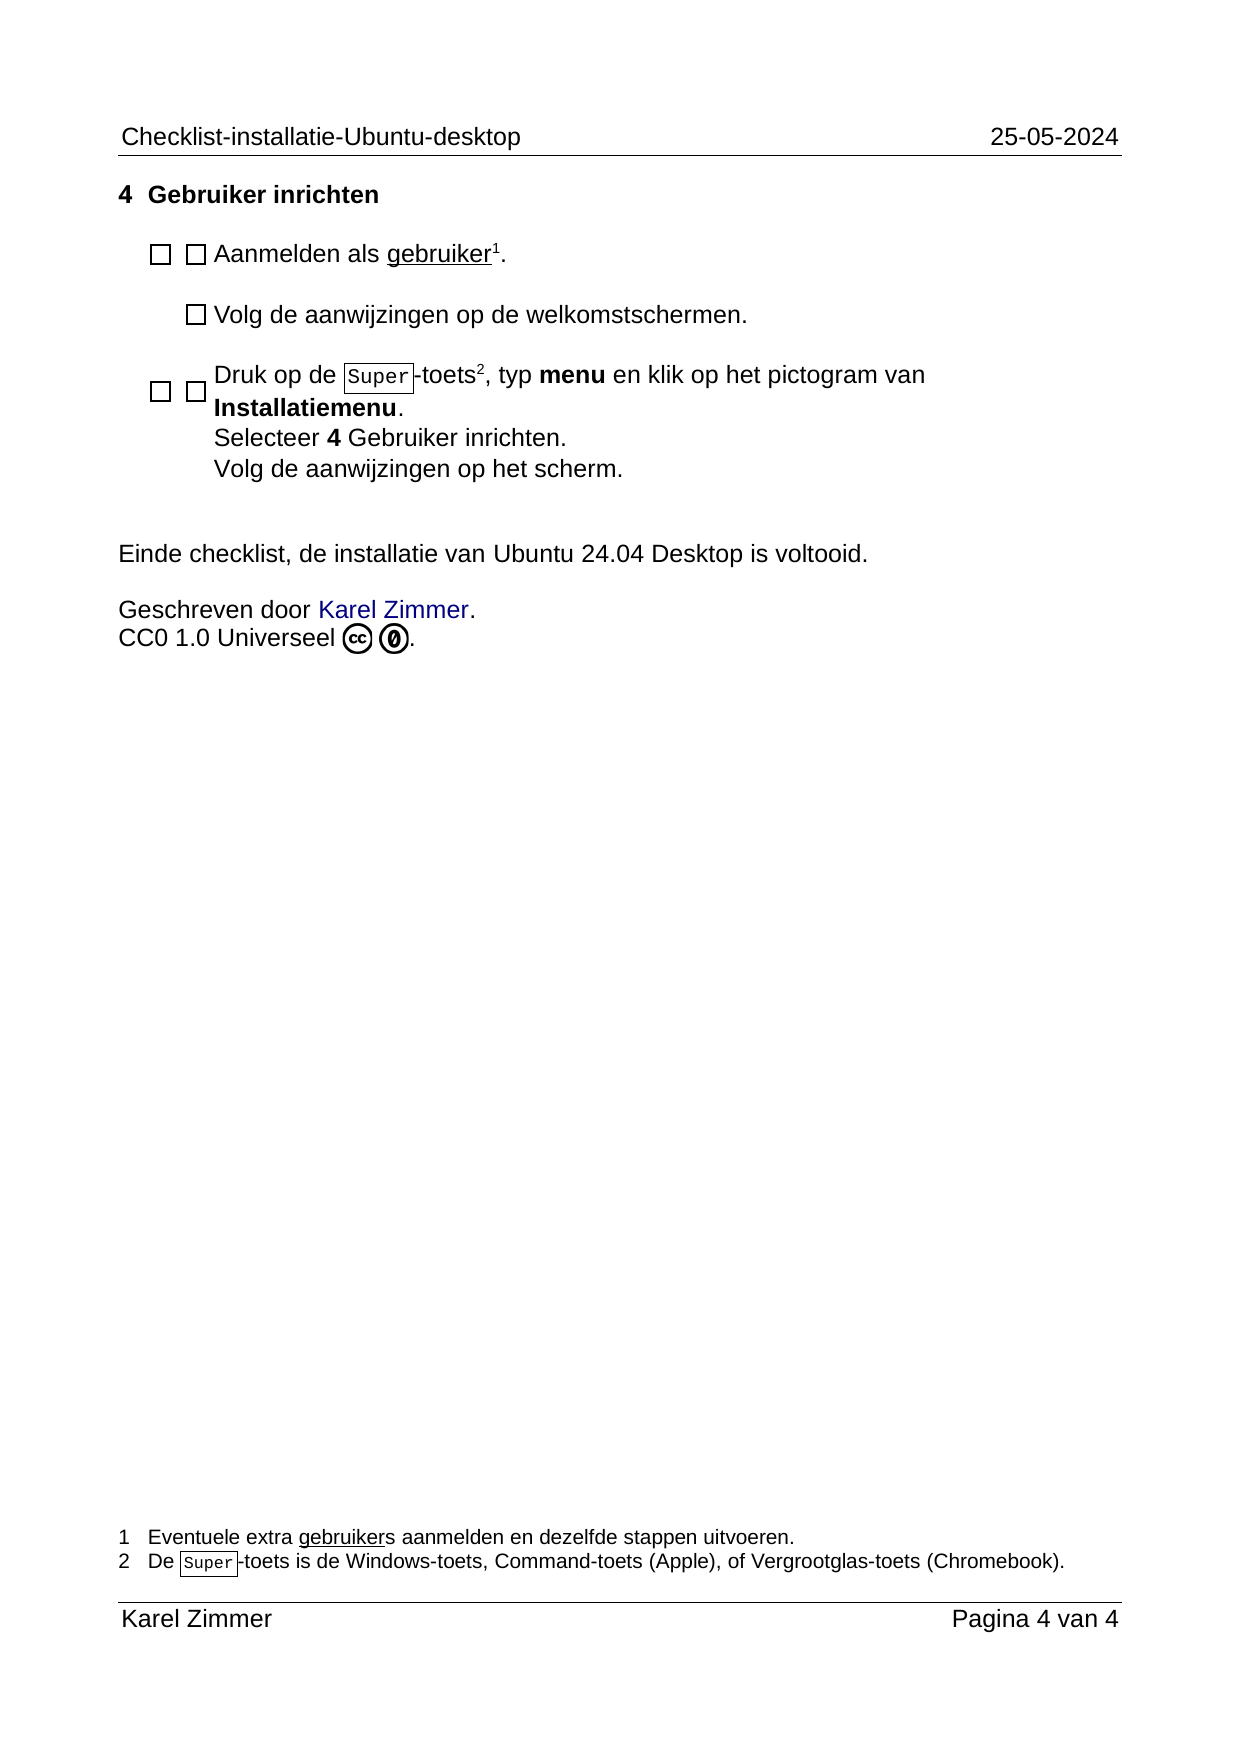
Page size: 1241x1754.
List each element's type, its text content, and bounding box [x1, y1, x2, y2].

table_cell [142, 300, 177, 330]
table_cell [177, 454, 213, 484]
table_cell [118, 300, 142, 330]
picture [342, 623, 373, 654]
text Einde checklist, de installatie van Ubuntu 24.04 Desktop is voltooid. [118, 540, 1122, 568]
table_cell [118, 269, 142, 300]
picture [379, 623, 409, 654]
list CC0 1.0 Universeel [118, 624, 342, 653]
table_cell [118, 330, 142, 360]
table_cell [177, 269, 213, 300]
list Gebruiker inrichten [118, 177, 1122, 211]
table_cell [142, 330, 177, 360]
list Geschreven door Karel Zimmer. [118, 596, 1122, 624]
table_cell [142, 360, 177, 423]
table_cell [177, 300, 213, 330]
table_cell [177, 360, 213, 423]
table_cell [142, 269, 177, 300]
table_cell [118, 423, 142, 453]
table_cell Druk op de Super-toets, typ menu en klik op het pictogram van Installatiemenu. [213, 360, 1122, 423]
table_header [118, 239, 142, 269]
table_cell Selecteer 4 Gebruiker inrichten. [213, 423, 1122, 453]
table_cell Volg de aanwijzingen op het scherm. [213, 454, 1122, 484]
table_cell [118, 360, 142, 423]
table_cell [177, 330, 213, 360]
table_cell [213, 330, 1122, 360]
table_cell [142, 423, 177, 453]
table_cell Volg de aanwijzingen op de welkomstschermen. [213, 300, 1122, 330]
table_cell [177, 423, 213, 453]
table_cell [213, 269, 1122, 300]
table_header [177, 239, 213, 269]
table_header [142, 239, 177, 269]
table_header Aanmelden als gebruiker. [213, 239, 1122, 269]
list . [409, 624, 1122, 653]
table_cell [118, 454, 142, 484]
table_cell [142, 454, 177, 484]
